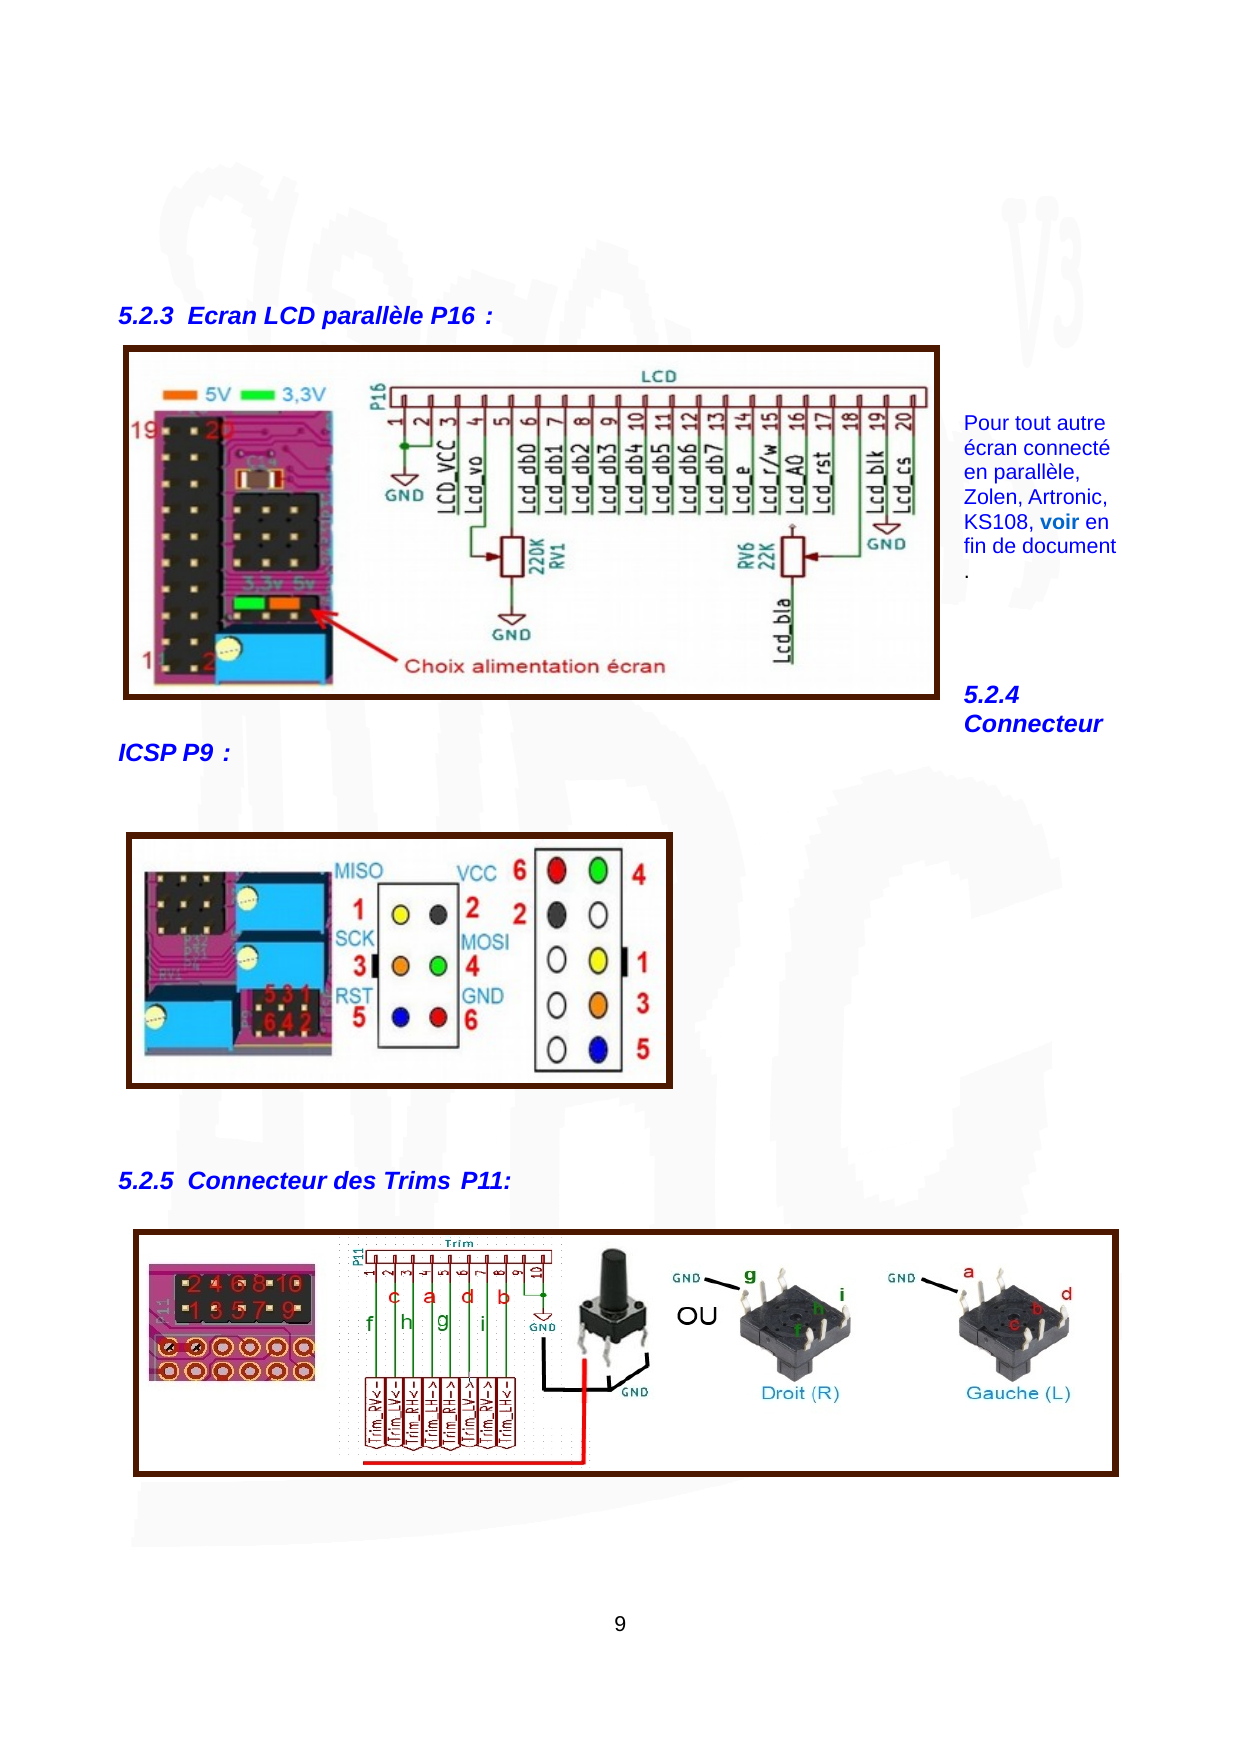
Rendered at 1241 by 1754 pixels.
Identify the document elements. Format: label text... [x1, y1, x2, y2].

subtitle 5.2.5 Connecteur des Trims P11: [118, 1166, 1122, 1195]
picture [132, 839, 666, 1083]
picture [139, 1235, 1112, 1471]
picture [129, 352, 934, 694]
text Pour tout autre écran connecté en parallèle, Zolen, Artronic, KS108, voir en fin de document . [940, 410, 1122, 583]
subtitle 5.2.3 Ecran LCD parallèle P16 : [118, 301, 1122, 329]
subtitle 5.2.4 Connecteur ICSP P9 : [118, 680, 1122, 766]
